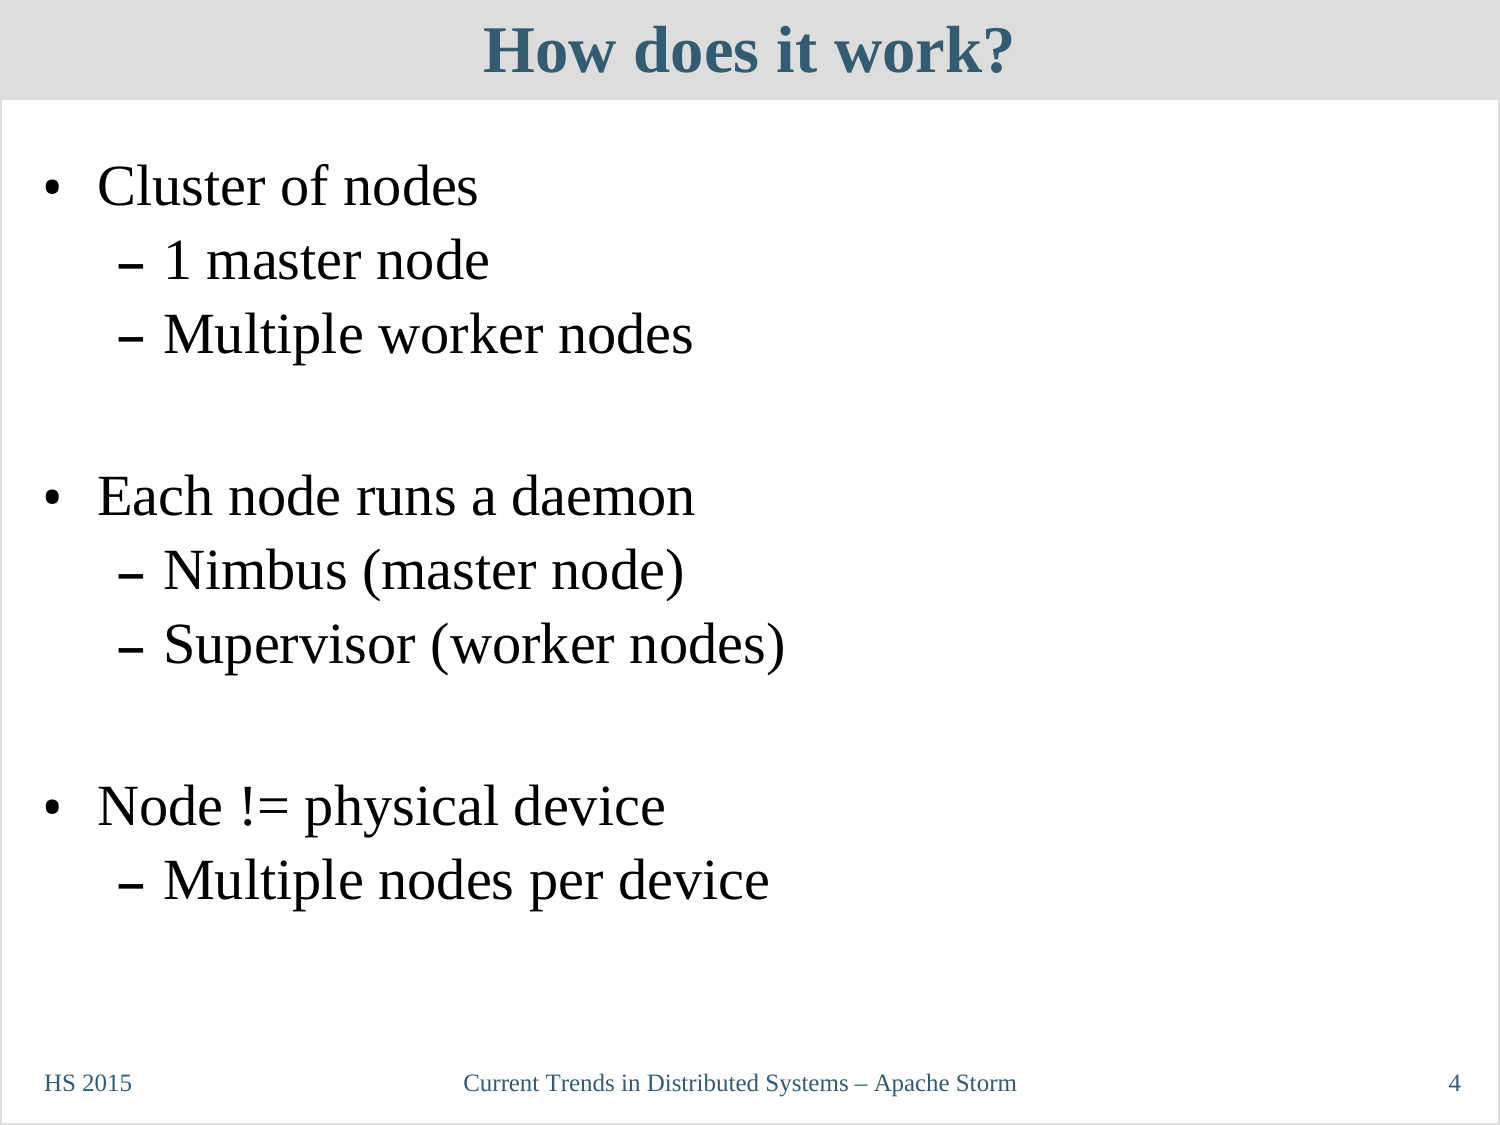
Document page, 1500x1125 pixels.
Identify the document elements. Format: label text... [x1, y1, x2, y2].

text_box HS 2015 [29, 1058, 195, 1097]
text_box Current Trends in Distributed Systems – Apache Storm [300, 1058, 1201, 1107]
title How does it work? [0, 0, 1500, 100]
list Cluster of nodes 1 master node Multiple worker nodes Each node runs a daemon Nimbus (master node) Supervisor (worker nodes) Node != physical device Multiple nodes per device [26, 145, 1477, 1034]
text_box [1375, 1058, 1477, 1097]
